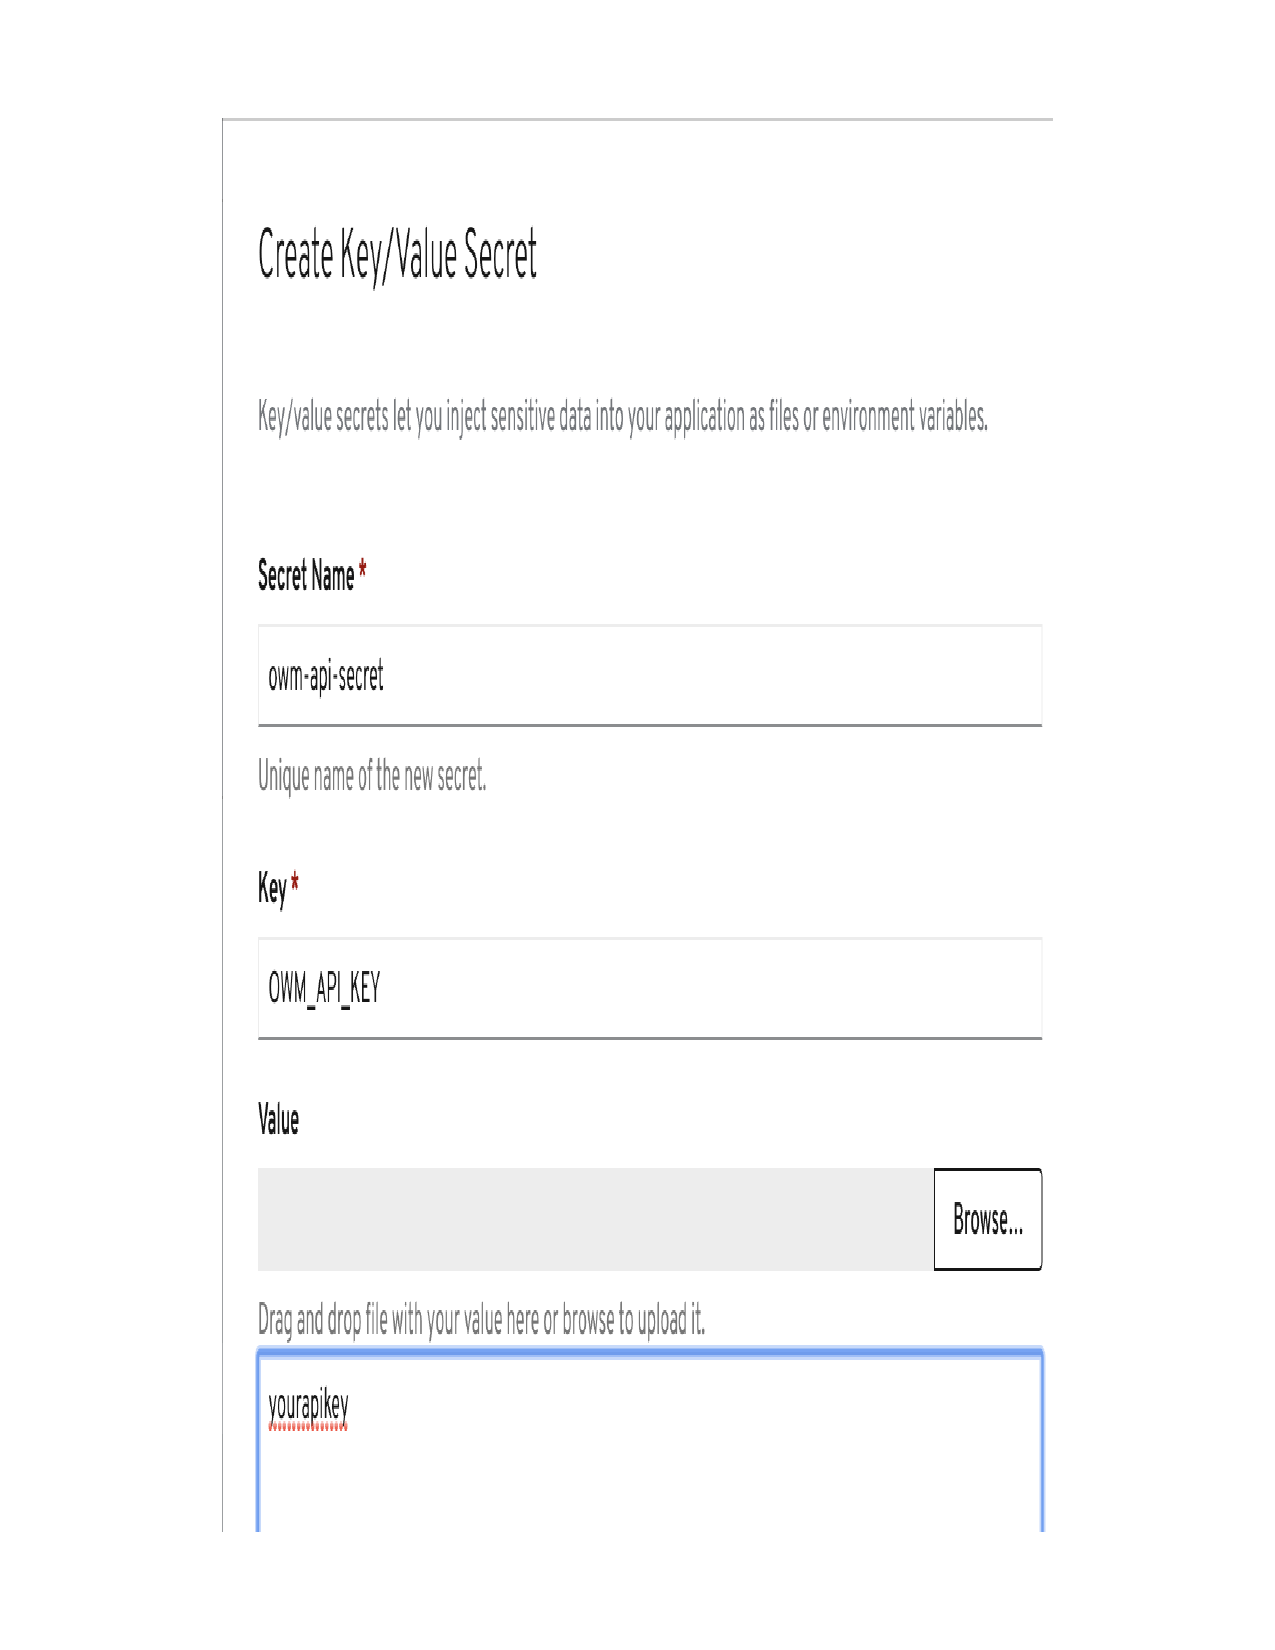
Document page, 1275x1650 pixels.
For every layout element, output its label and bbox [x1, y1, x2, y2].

picture [222, 118, 1053, 1532]
